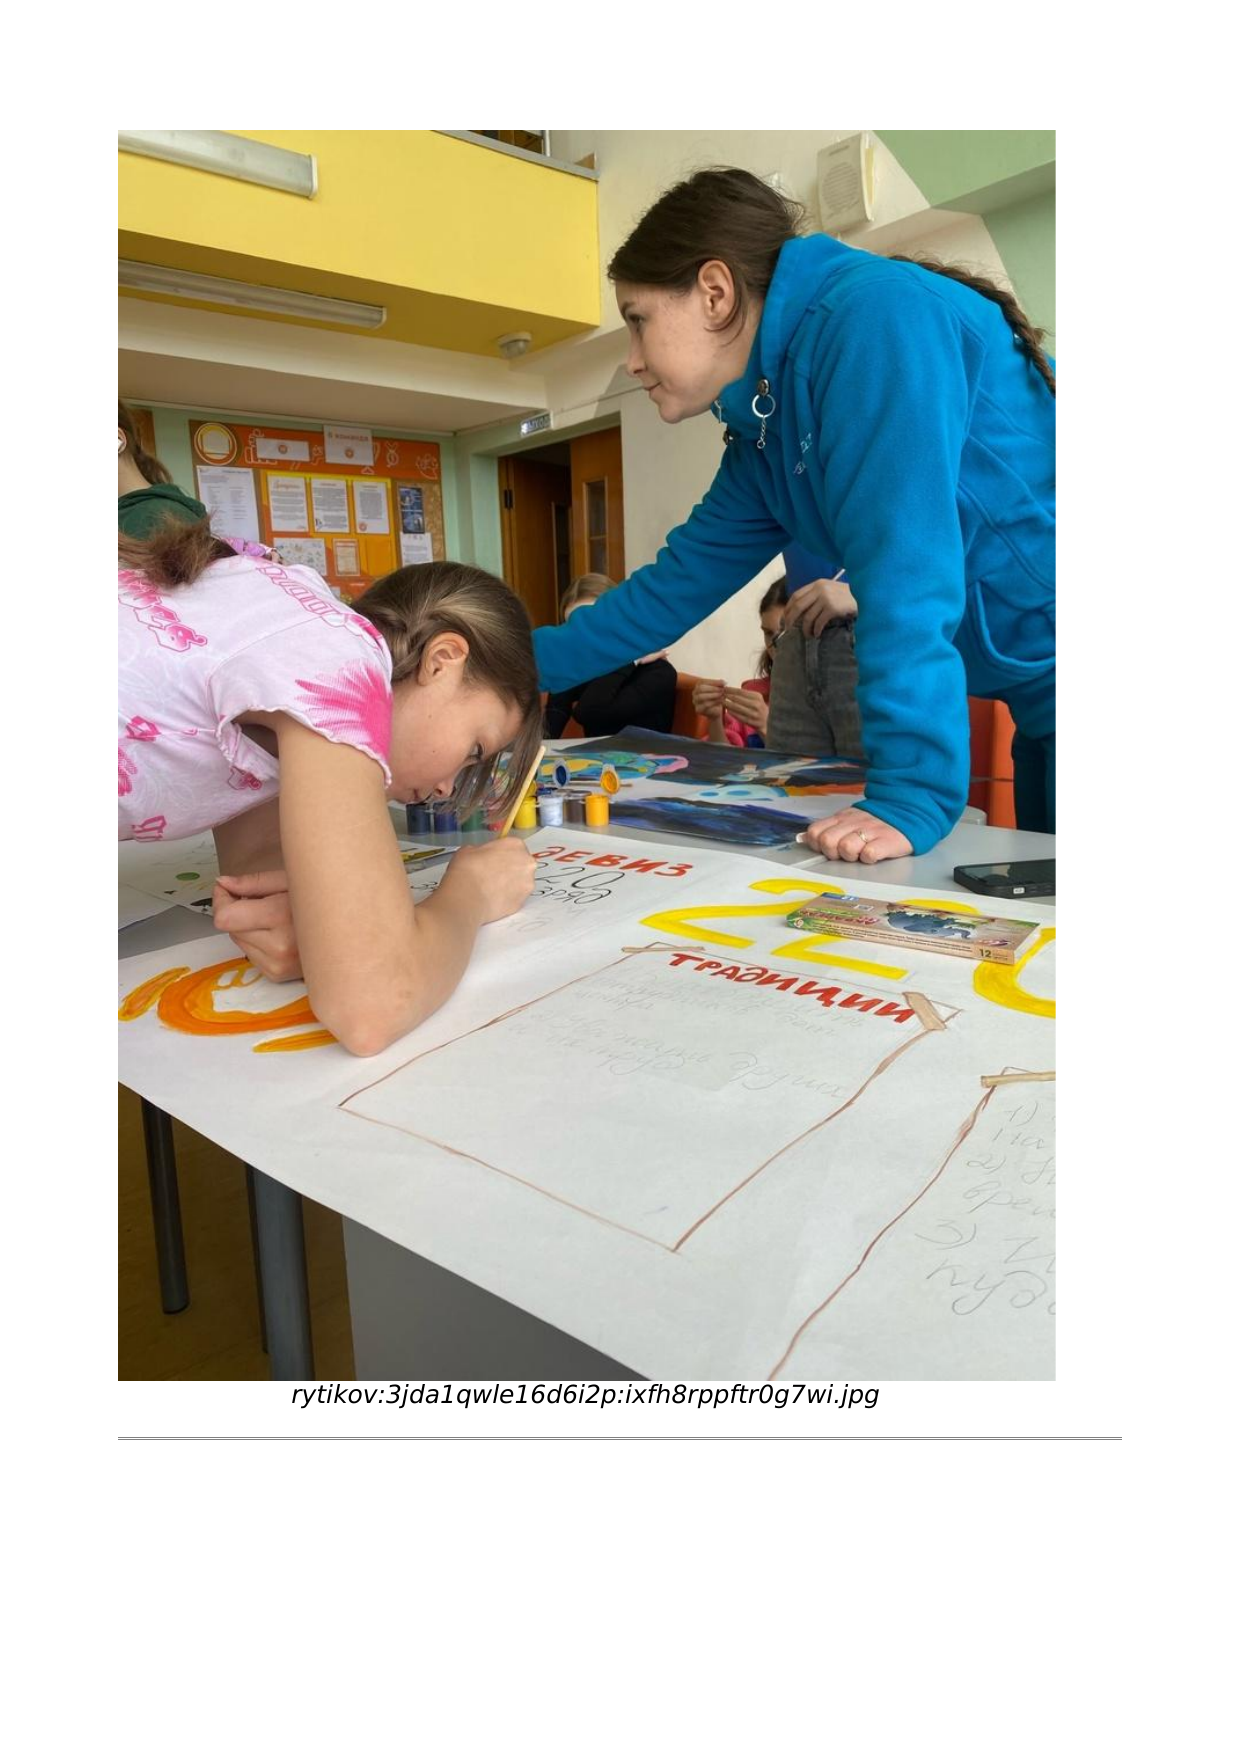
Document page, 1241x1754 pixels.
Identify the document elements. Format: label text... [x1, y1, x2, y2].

text rytikov:3jda1qwle16d6i2p:ixfh8rppftr0g7wi.jpg [118, 1381, 1056, 1410]
picture [960, 317, 984, 404]
picture [885, 798, 893, 804]
picture [619, 591, 626, 598]
picture [886, 390, 895, 396]
picture [842, 410, 873, 478]
picture [925, 707, 933, 716]
picture [822, 372, 831, 397]
picture [1025, 448, 1043, 460]
picture [895, 617, 912, 628]
picture [1039, 493, 1056, 519]
picture [933, 694, 953, 704]
picture [1018, 408, 1025, 417]
picture [896, 472, 914, 499]
picture [869, 334, 877, 342]
picture [1045, 404, 1056, 412]
picture [899, 731, 945, 764]
picture [909, 549, 915, 556]
picture [877, 548, 912, 610]
picture [921, 382, 933, 395]
picture [905, 397, 941, 518]
picture [897, 806, 909, 826]
picture [906, 780, 921, 788]
picture [1041, 582, 1056, 595]
picture [833, 465, 848, 488]
picture [911, 720, 925, 730]
picture [877, 689, 918, 708]
picture [665, 562, 669, 575]
picture [893, 712, 901, 723]
picture [853, 344, 867, 356]
picture [934, 311, 940, 319]
picture [1027, 464, 1044, 470]
picture [1034, 379, 1040, 388]
picture [849, 308, 856, 316]
picture [872, 645, 900, 655]
picture [990, 403, 1002, 408]
picture [1034, 663, 1056, 679]
picture [863, 353, 900, 462]
picture [1009, 679, 1056, 708]
picture [948, 346, 954, 360]
picture [821, 268, 840, 289]
picture [888, 309, 895, 318]
picture [801, 314, 839, 482]
picture [892, 502, 913, 542]
picture [926, 786, 951, 815]
picture [1027, 477, 1040, 490]
picture [118, 130, 1056, 1381]
picture [832, 353, 838, 370]
picture [925, 528, 940, 536]
picture [816, 328, 822, 341]
picture [890, 334, 895, 352]
picture [857, 502, 865, 516]
picture [781, 247, 845, 296]
picture [1036, 422, 1056, 439]
picture [896, 322, 907, 343]
picture [888, 731, 915, 747]
picture [918, 335, 929, 352]
picture [914, 562, 922, 579]
